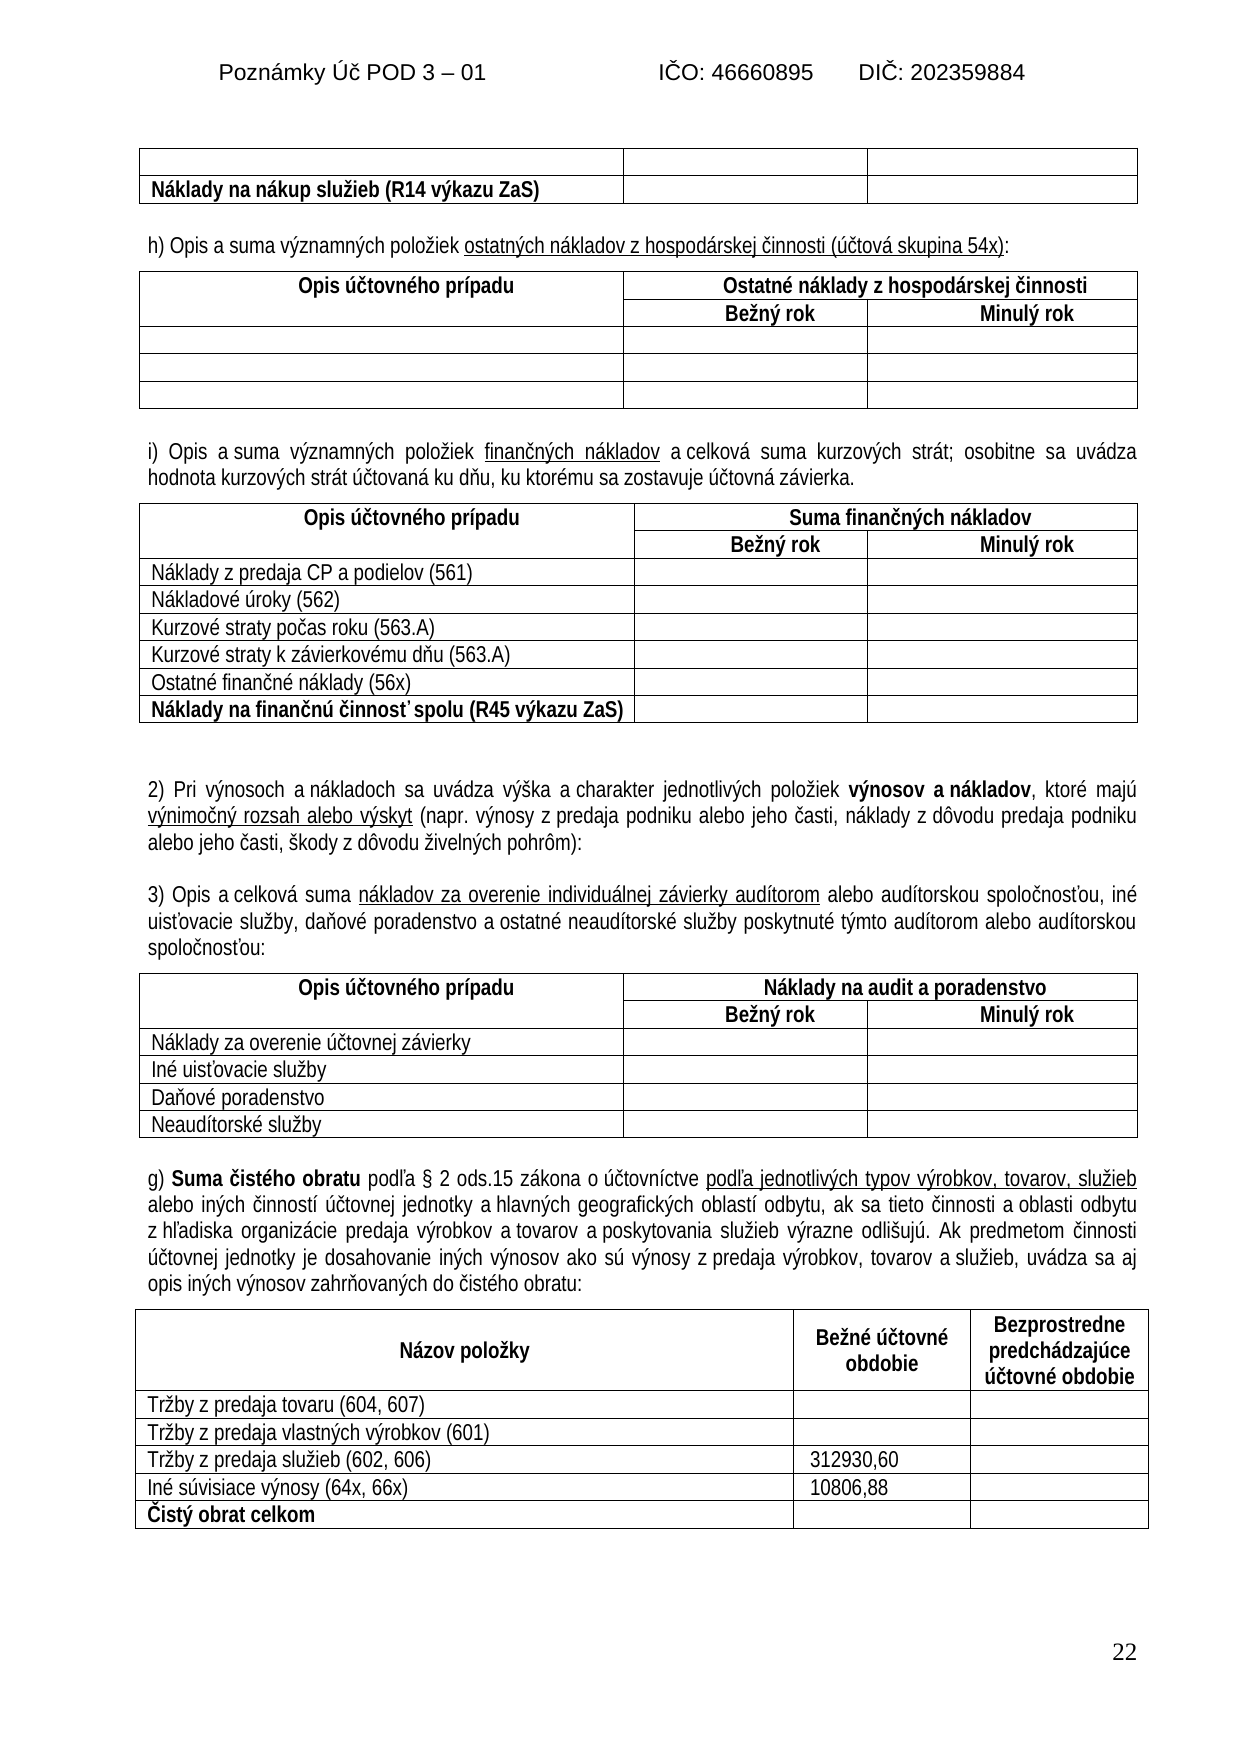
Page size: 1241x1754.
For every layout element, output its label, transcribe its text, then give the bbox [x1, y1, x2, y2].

table_cell Náklady na nákup služieb (R14 výkazu ZaS) [140, 176, 623, 202]
table_cell Nákladové úroky (562) [140, 586, 634, 613]
table_cell Neaudítorské služby [140, 1111, 623, 1137]
table_header Opis účtovného prípadu [140, 504, 634, 558]
table_cell Daňové poradenstvo [140, 1084, 623, 1110]
table_header Opis účtovného prípadu [140, 974, 623, 1028]
table_header Suma finančných nákladov [635, 504, 1137, 530]
table_cell [635, 586, 867, 613]
table_cell [635, 614, 867, 640]
table_header Bezprostredne predchádzajúce účtovné obdobie [971, 1310, 1148, 1390]
table_cell [624, 354, 867, 381]
table_cell [868, 669, 1137, 695]
text g) Suma čistého obratu podľa § 2 ods.15 zákona o účtovníctve podľa jednotlivých typov výrobkov, tovarov, služieb alebo iných činností účtovnej jednotky a hlavných geografických oblastí odbytu, ak sa tieto činnosti a oblasti odbytu z hľadiska organizácie predaja výrobkov a tovarov a poskytovania služieb výrazne odlišujú. Ak predmetom činnosti účtovnej jednotky je dosahovanie iných výnosov ako sú výnosy z predaja výrobkov, tovarov a služieb, uvádza sa aj opis iných výnosov zahrňovaných do čistého obratu: [148, 1165, 1137, 1296]
table_cell [868, 149, 1137, 175]
table_cell [635, 696, 867, 722]
table_cell Kurzové straty k závierkovému dňu (563.A) [140, 641, 634, 667]
table_cell [624, 327, 867, 353]
table_header Názov položky [136, 1310, 793, 1390]
table_cell Bežný rok [635, 531, 867, 558]
table_cell Čistý obrat celkom [136, 1501, 793, 1528]
table_cell [868, 176, 1137, 202]
table_cell [140, 327, 623, 353]
table_cell Tržby z predaja vlastných výrobkov (601) [136, 1419, 793, 1445]
table_cell Náklady z predaja CP a podielov (561) [140, 559, 634, 585]
table_cell 312930,60 [794, 1446, 970, 1473]
table_cell [624, 176, 867, 202]
table_cell [868, 614, 1137, 640]
text 2) Pri výnosoch a nákladoch sa uvádza výška a charakter jednotlivých položiek výnosov a nákladov, ktoré majú výnimočný rozsah alebo výskyt (napr. výnosy z predaja podniku alebo jeho časti, náklady z dôvodu predaja podniku alebo jeho časti, škody z dôvodu živelných pohrôm): [148, 776, 1137, 855]
text i) Opis a suma významných položiek finančných nákladov a celková suma kurzových strát; osobitne sa uvádza hodnota kurzových strát účtovaná ku dňu, ku ktorému sa zostavuje účtovná závierka. [148, 438, 1137, 491]
table_cell Iné uisťovacie služby [140, 1056, 623, 1082]
table_cell Iné súvisiace výnosy (64x, 66x) [136, 1474, 793, 1500]
table_cell [624, 149, 867, 175]
table_cell [794, 1391, 970, 1418]
table_header Opis účtovného prípadu [140, 272, 623, 326]
table_cell Minulý rok [868, 531, 1137, 558]
table_cell [868, 696, 1137, 722]
table_cell [868, 641, 1137, 667]
table_cell [794, 1419, 970, 1445]
table_cell Minulý rok [868, 1001, 1137, 1028]
table_cell [868, 354, 1137, 381]
table_cell [971, 1446, 1148, 1473]
table_cell Tržby z predaja služieb (602, 606) [136, 1446, 793, 1473]
table_cell [868, 559, 1137, 585]
table_cell [794, 1501, 970, 1528]
table_cell Náklady za overenie účtovnej závierky [140, 1029, 623, 1055]
table_cell [635, 669, 867, 695]
table_cell Tržby z predaja tovaru (604, 607) [136, 1391, 793, 1418]
table_cell [868, 1084, 1137, 1110]
text 3) Opis a celková suma nákladov za overenie individuálnej závierky audítorom alebo audítorskou spoločnosťou, iné uisťovacie služby, daňové poradenstvo a ostatné neaudítorské služby poskytnuté týmto audítorom alebo audítorskou spoločnosťou: [148, 881, 1137, 960]
table_cell [868, 586, 1137, 613]
table_cell [971, 1391, 1148, 1418]
table_cell [868, 327, 1137, 353]
table_cell [140, 354, 623, 381]
text h) Opis a suma významných položiek ostatných nákladov z hospodárskej činnosti (účtová skupina 54x): [148, 232, 1137, 258]
table_cell Bežný rok [624, 300, 867, 326]
table_cell [971, 1501, 1148, 1528]
table_cell Minulý rok [868, 300, 1137, 326]
table_cell Náklady na finančnú činnosť spolu (R45 výkazu ZaS) [140, 696, 634, 722]
table_header Ostatné náklady z hospodárskej činnosti [624, 272, 1137, 298]
table_cell Ostatné finančné náklady (56x) [140, 669, 634, 695]
table_cell [971, 1474, 1148, 1500]
table_cell [868, 382, 1137, 408]
table_cell [624, 1056, 867, 1082]
table_cell [635, 641, 867, 667]
table_cell [624, 1111, 867, 1137]
table_cell [624, 1084, 867, 1110]
table_cell Kurzové straty počas roku (563.A) [140, 614, 634, 640]
table_cell 10806,88 [794, 1474, 970, 1500]
table_cell [868, 1056, 1137, 1082]
table_header Bežné účtovné obdobie [794, 1310, 970, 1390]
table_cell [624, 382, 867, 408]
table_cell [868, 1029, 1137, 1055]
table_cell [140, 149, 623, 175]
table_cell [624, 1029, 867, 1055]
table_cell [868, 1111, 1137, 1137]
table_cell Bežný rok [624, 1001, 867, 1028]
table_cell [971, 1419, 1148, 1445]
table_cell [140, 382, 623, 408]
table_header Náklady na audit a poradenstvo [624, 974, 1137, 1000]
table_cell [635, 559, 867, 585]
